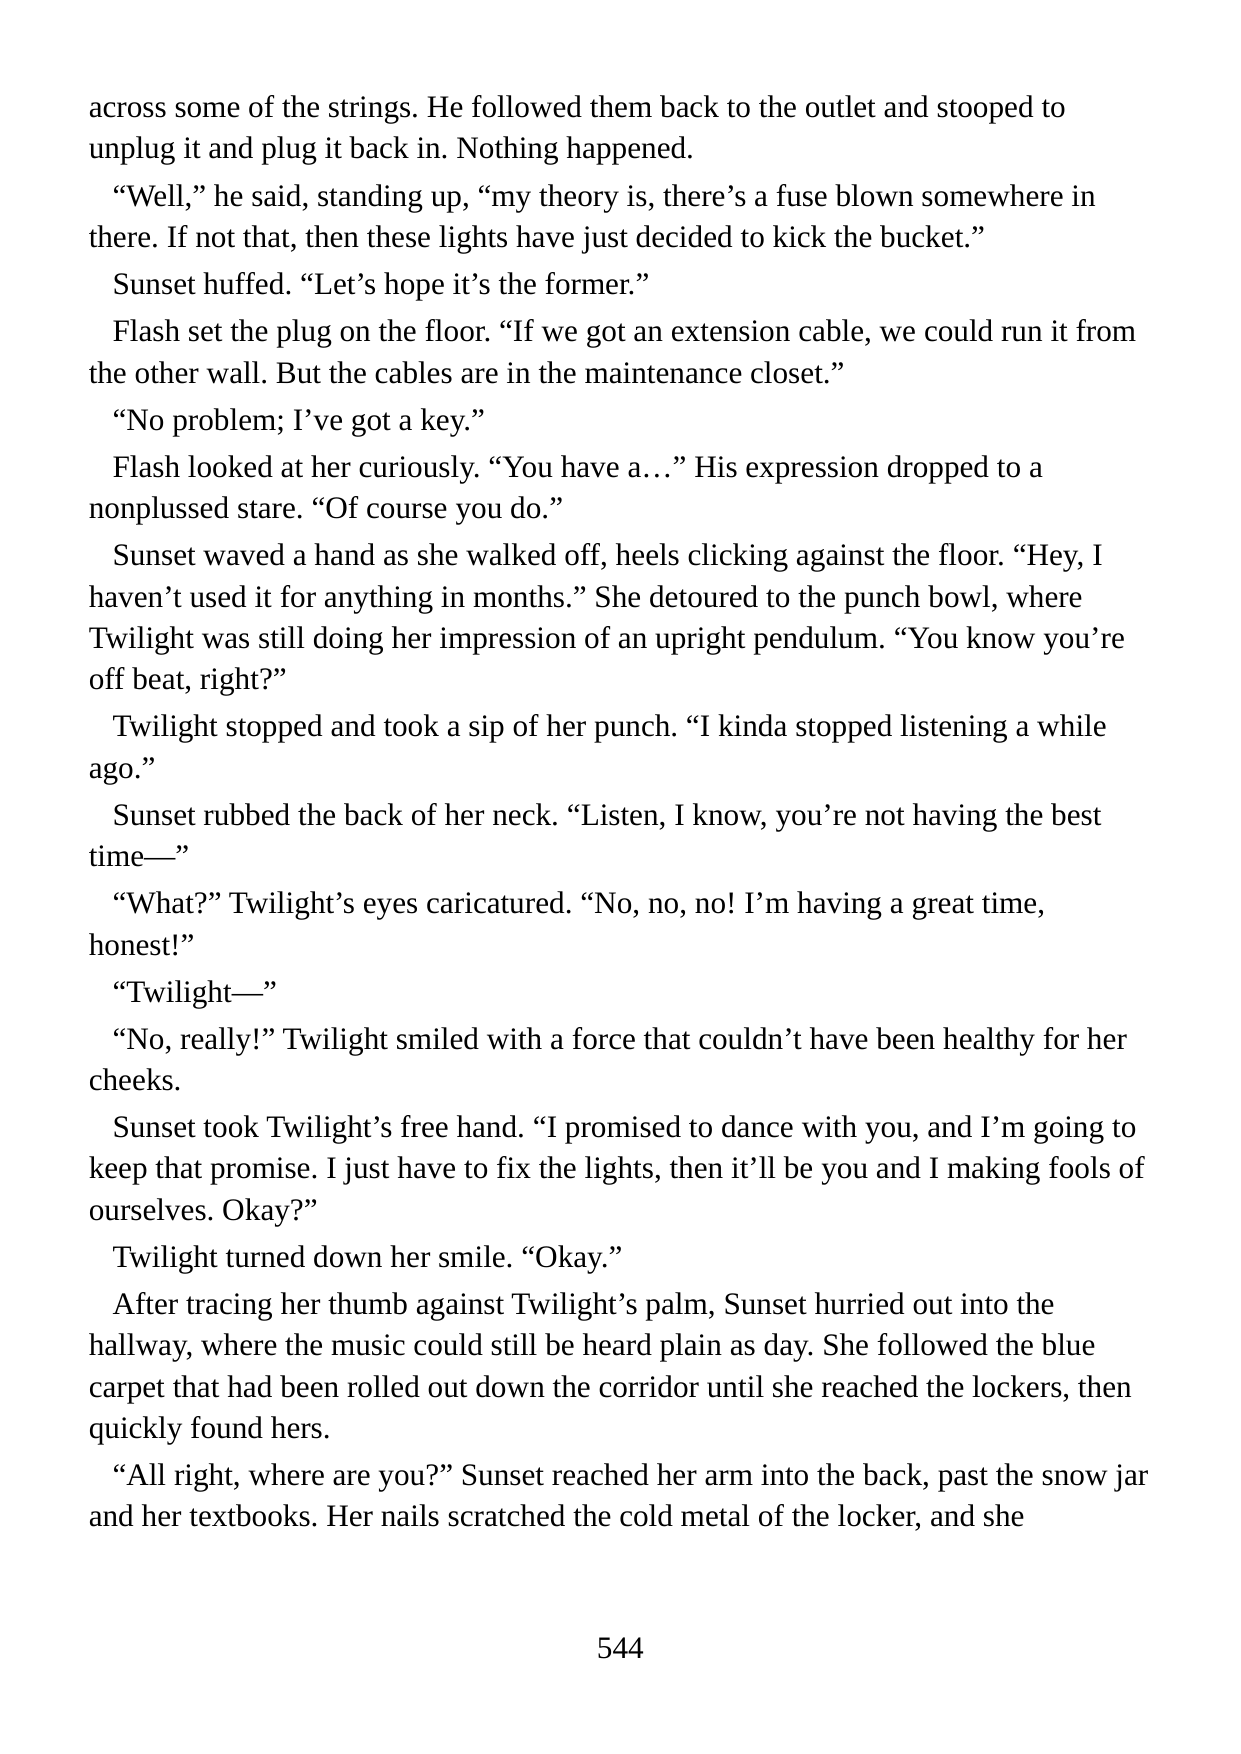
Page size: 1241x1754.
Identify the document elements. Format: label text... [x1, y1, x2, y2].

text Sunset took Twilight’s free hand. “I promised to dance with you, and I’m going to keep that promise. I just have to fix the lights, then it’ll be you and I making fools of ourselves. Okay?” [88, 1108, 1152, 1227]
text “No problem; I’ve got a key.” [88, 401, 1152, 437]
text Sunset rubbed the back of her neck. “Listen, I know, you’re not having the best time—” [88, 796, 1152, 873]
text “No, really!” Twilight smiled with a force that couldn’t have been healthy for her cheeks. [88, 1020, 1152, 1097]
text “Well,” he said, standing up, “my theory is, there’s a fuse blown somewhere in there. If not that, then these lights have just decided to kick the bucket.” [88, 177, 1152, 254]
text Sunset huffed. “Let’s hope it’s the former.” [88, 265, 1152, 301]
text Sunset waved a hand as she walked off, heels clicking against the floor. “Hey, I haven’t used it for anything in months.” She detoured to the punch bowl, where Twilight was still doing her impression of an upright pendulum. “You know you’re off beat, right?” [88, 537, 1152, 696]
text “Twilight—” [88, 973, 1152, 1009]
text “What?” Twilight’s eyes caricatured. “No, no, no! I’m having a great time, honest!” [88, 884, 1152, 962]
text Flash set the plug on the floor. “If we got an extension cable, we could run it from the other wall. But the cables are in the maintenance closet.” [88, 313, 1152, 390]
text Twilight stopped and took a sip of her punch. “I kinda stopped listening a while ago.” [88, 708, 1152, 785]
text across some of the strings. He followed them back to the outlet and stooped to unplug it and plug it back in. Nothing happened. [88, 88, 1152, 166]
text After tracing her thumb against Twilight’s palm, Sunset hurried out into the hallway, where the music could still be heard plain as day. She followed the blue carpet that had been rolled out down the corridor until she reached the lockers, then quickly found hers. [88, 1285, 1152, 1445]
text Twilight turned down her smile. “Okay.” [88, 1238, 1152, 1274]
text Flash looked at her curiously. “You have a…” His expression dropped to a nonplussed stare. “Of course you do.” [88, 448, 1152, 525]
text “All right, where are you?” Sunset reached her arm into the back, past the snow jar and her textbooks. Her nails scratched the cold metal of the locker, and she [88, 1456, 1152, 1533]
